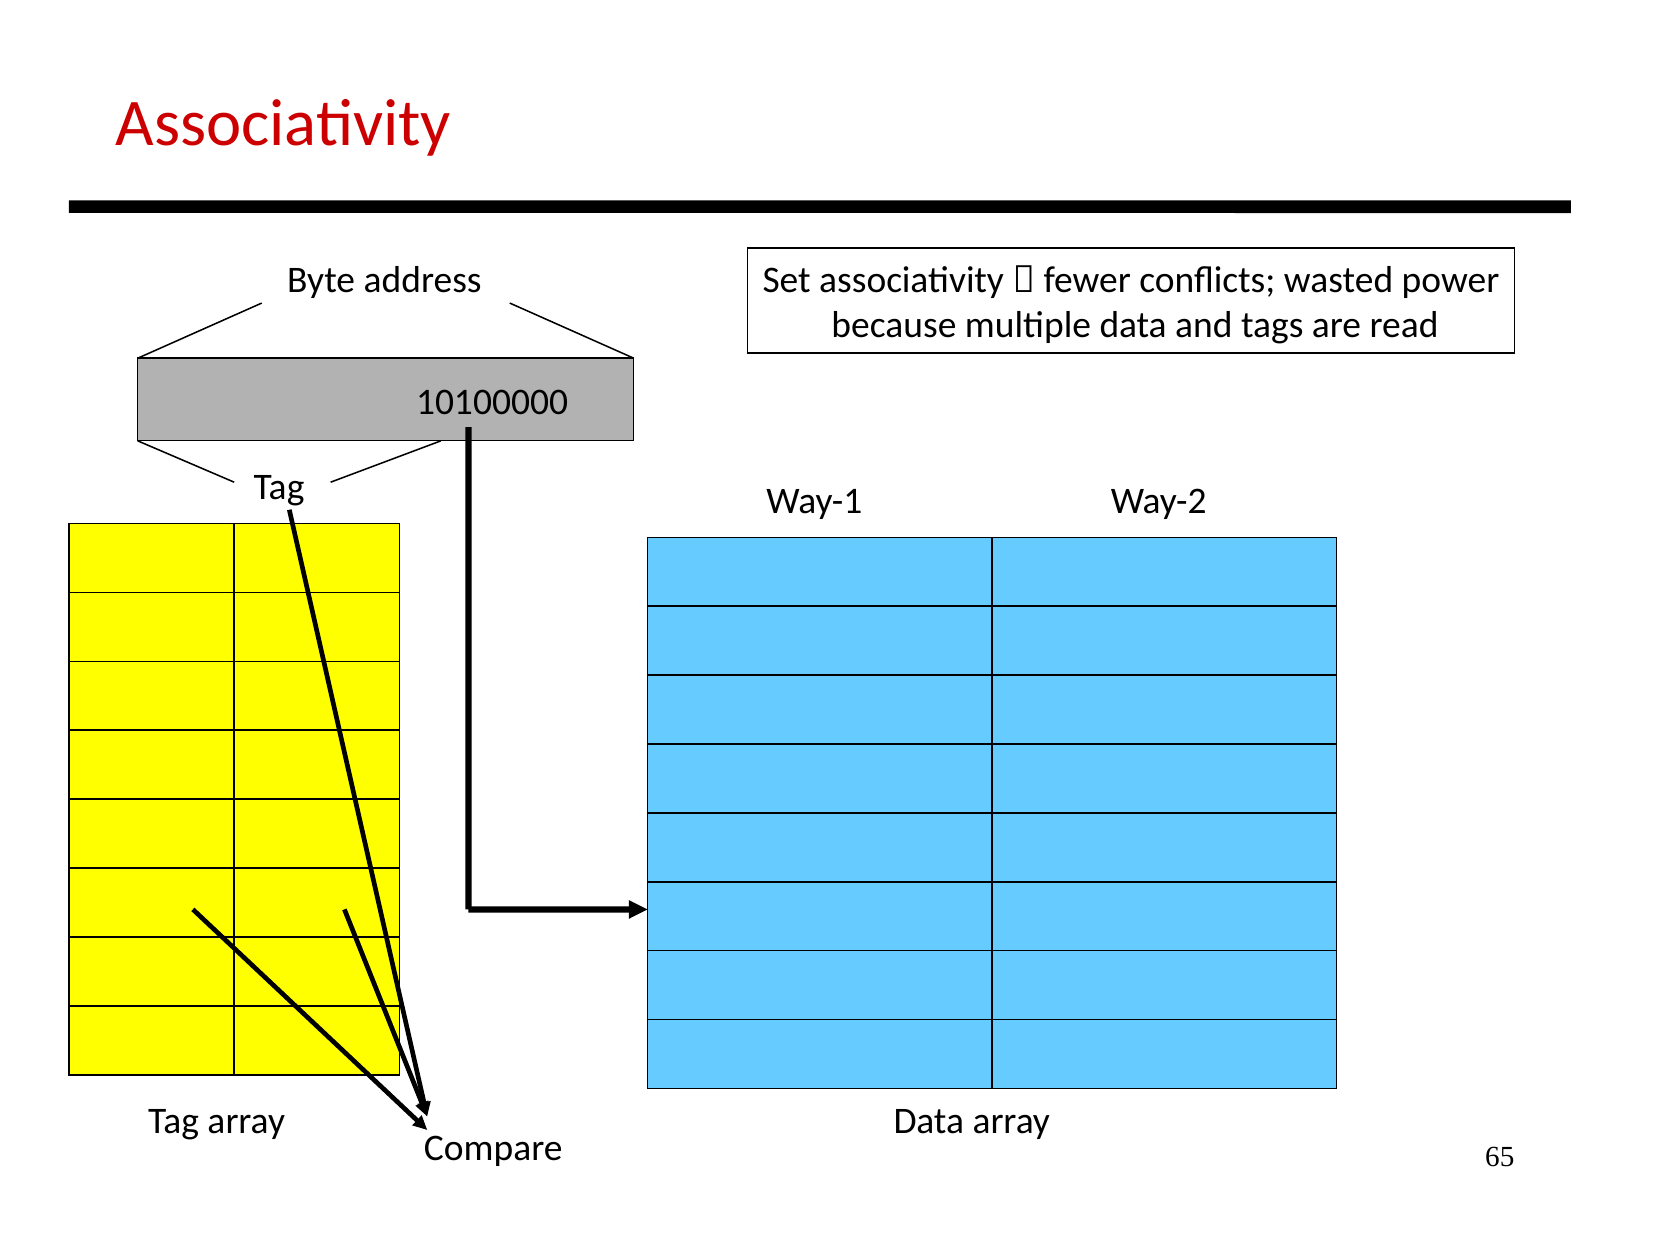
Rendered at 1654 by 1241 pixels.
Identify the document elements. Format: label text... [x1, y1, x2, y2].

slide_number [1185, 1129, 1530, 1213]
text_box [295, 523, 400, 981]
text_box Tag array [133, 1088, 301, 1149]
text_box Associativity [101, 71, 467, 167]
text_box Byte address [272, 247, 498, 308]
text_box Way-1 [751, 468, 878, 529]
text_box 10100000 [137, 358, 634, 441]
text_box Set associativity  fewer conflicts; wasted power because multiple data and tags are read [747, 247, 1515, 353]
text_box Compare [409, 1116, 578, 1176]
text_box Data array [878, 1088, 1066, 1149]
text_box [68, 523, 400, 1075]
text_box Tag [238, 454, 320, 515]
text_box Way-2 [1096, 468, 1222, 529]
text_box [647, 537, 1337, 1089]
